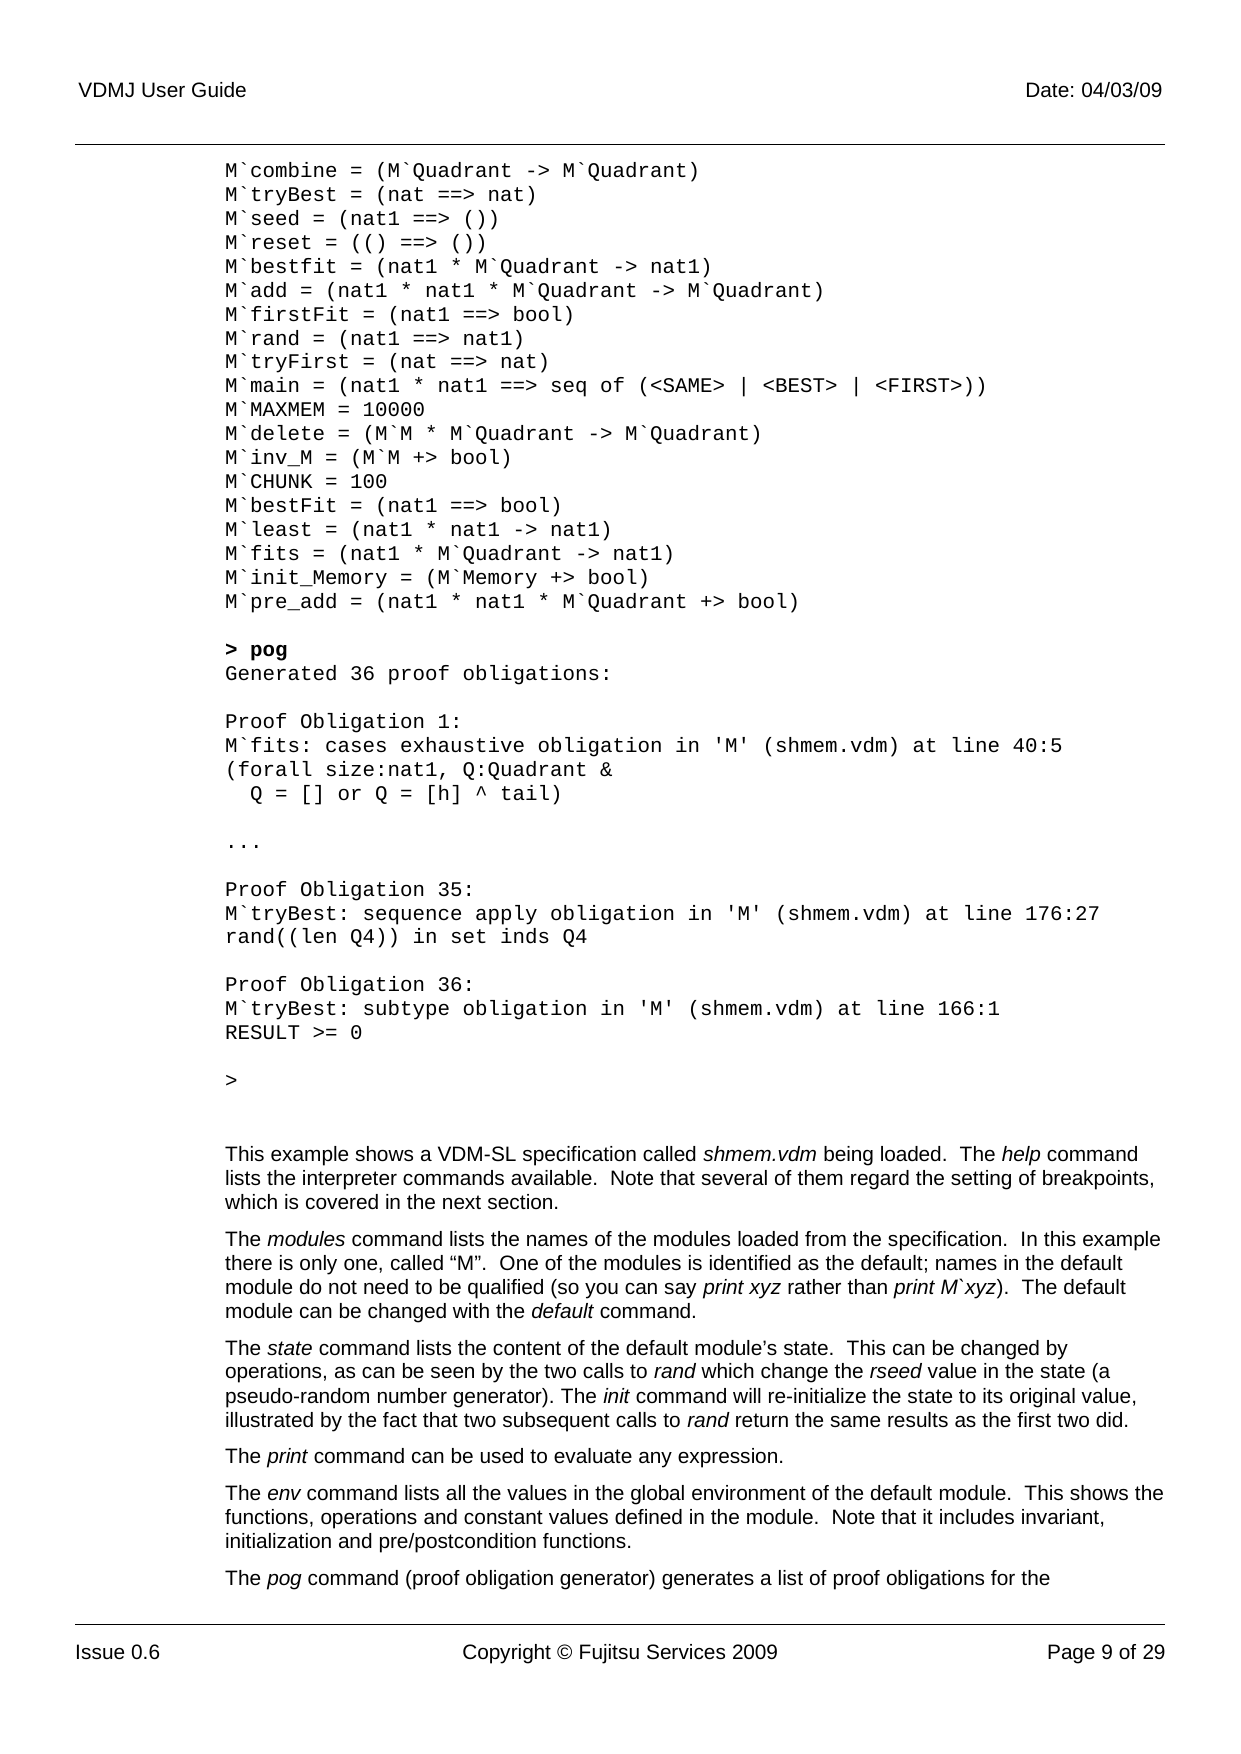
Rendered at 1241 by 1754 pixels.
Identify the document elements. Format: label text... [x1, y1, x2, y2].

text M`fits = (nat1 * M`Quadrant -> nat1) [225, 543, 1165, 567]
text M`bestFit = (nat1 ==> bool) [225, 495, 1165, 519]
text > [225, 1070, 1165, 1094]
text M`CHUNK = 100 [225, 471, 1165, 495]
text RESULT >= 0 [225, 1022, 1165, 1046]
text M`main = (nat1 * nat1 ==> seq of (<SAME> | <BEST> | <FIRST>)) [225, 375, 1165, 399]
text (forall size:nat1, Q:Quadrant & [225, 759, 1165, 783]
text The print command can be used to evaluate any expression. [225, 1444, 1165, 1468]
text The pog command (proof obligation generator) generates a list of proof obligations for the [225, 1565, 1165, 1589]
text M`rand = (nat1 ==> nat1) [225, 327, 1165, 351]
text M`add = (nat1 * nat1 * M`Quadrant -> M`Quadrant) [225, 279, 1165, 303]
text Generated 36 proof obligations: [225, 663, 1165, 687]
text M`tryBest: sequence apply obligation in 'M' (shmem.vdm) at line 176:27 [225, 902, 1165, 926]
text The env command lists all the values in the global environment of the default module. This shows the functions, operations and constant values defined in the module. Note that it includes invariant, initialization and pre/postcondition functions. [225, 1481, 1165, 1553]
text M`seed = (nat1 ==> ()) [225, 208, 1165, 232]
text The state command lists the content of the default module’s state. This can be changed by operations, as can be seen by the two calls to rand which change the rseed value in the state (a pseudo-random number generator). The init command will re-initialize the state to its original value, illustrated by the fact that two subsequent calls to rand return the same results as the first two did. [225, 1335, 1165, 1432]
text > pog [225, 639, 1165, 663]
text Proof Obligation 35: [225, 878, 1165, 902]
text M`tryFirst = (nat ==> nat) [225, 351, 1165, 375]
text M`reset = (() ==> ()) [225, 232, 1165, 256]
text Proof Obligation 1: [225, 711, 1165, 735]
text M`least = (nat1 * nat1 -> nat1) [225, 519, 1165, 543]
text This example shows a VDM-SL specification called shmem.vdm being loaded. The help command lists the interpreter commands available. Note that several of them regard the setting of breakpoints, which is covered in the next section. [225, 1142, 1165, 1214]
text Q = [] or Q = [h] ^ tail) [225, 783, 1165, 807]
text M`combine = (M`Quadrant -> M`Quadrant) [225, 160, 1165, 184]
text M`inv_M = (M`M +> bool) [225, 447, 1165, 471]
text Proof Obligation 36: [225, 974, 1165, 998]
text M`bestfit = (nat1 * M`Quadrant -> nat1) [225, 256, 1165, 279]
text M`delete = (M`M * M`Quadrant -> M`Quadrant) [225, 423, 1165, 447]
text M`MAXMEM = 10000 [225, 399, 1165, 423]
text M`init_Memory = (M`Memory +> bool) [225, 567, 1165, 591]
text M`fits: cases exhaustive obligation in 'M' (shmem.vdm) at line 40:5 [225, 735, 1165, 759]
text rand((len Q4)) in set inds Q4 [225, 926, 1165, 950]
text M`firstFit = (nat1 ==> bool) [225, 303, 1165, 327]
text M`tryBest: subtype obligation in 'M' (shmem.vdm) at line 166:1 [225, 998, 1165, 1022]
text M`tryBest = (nat ==> nat) [225, 184, 1165, 208]
text M`pre_add = (nat1 * nat1 * M`Quadrant +> bool) [225, 591, 1165, 615]
text ... [225, 831, 1165, 854]
text The modules command lists the names of the modules loaded from the specification. In this example there is only one, called “M”. One of the modules is identified as the default; names in the default module do not need to be qualified (so you can say print xyz rather than print M`xyz). The default module can be changed with the default command. [225, 1227, 1165, 1323]
